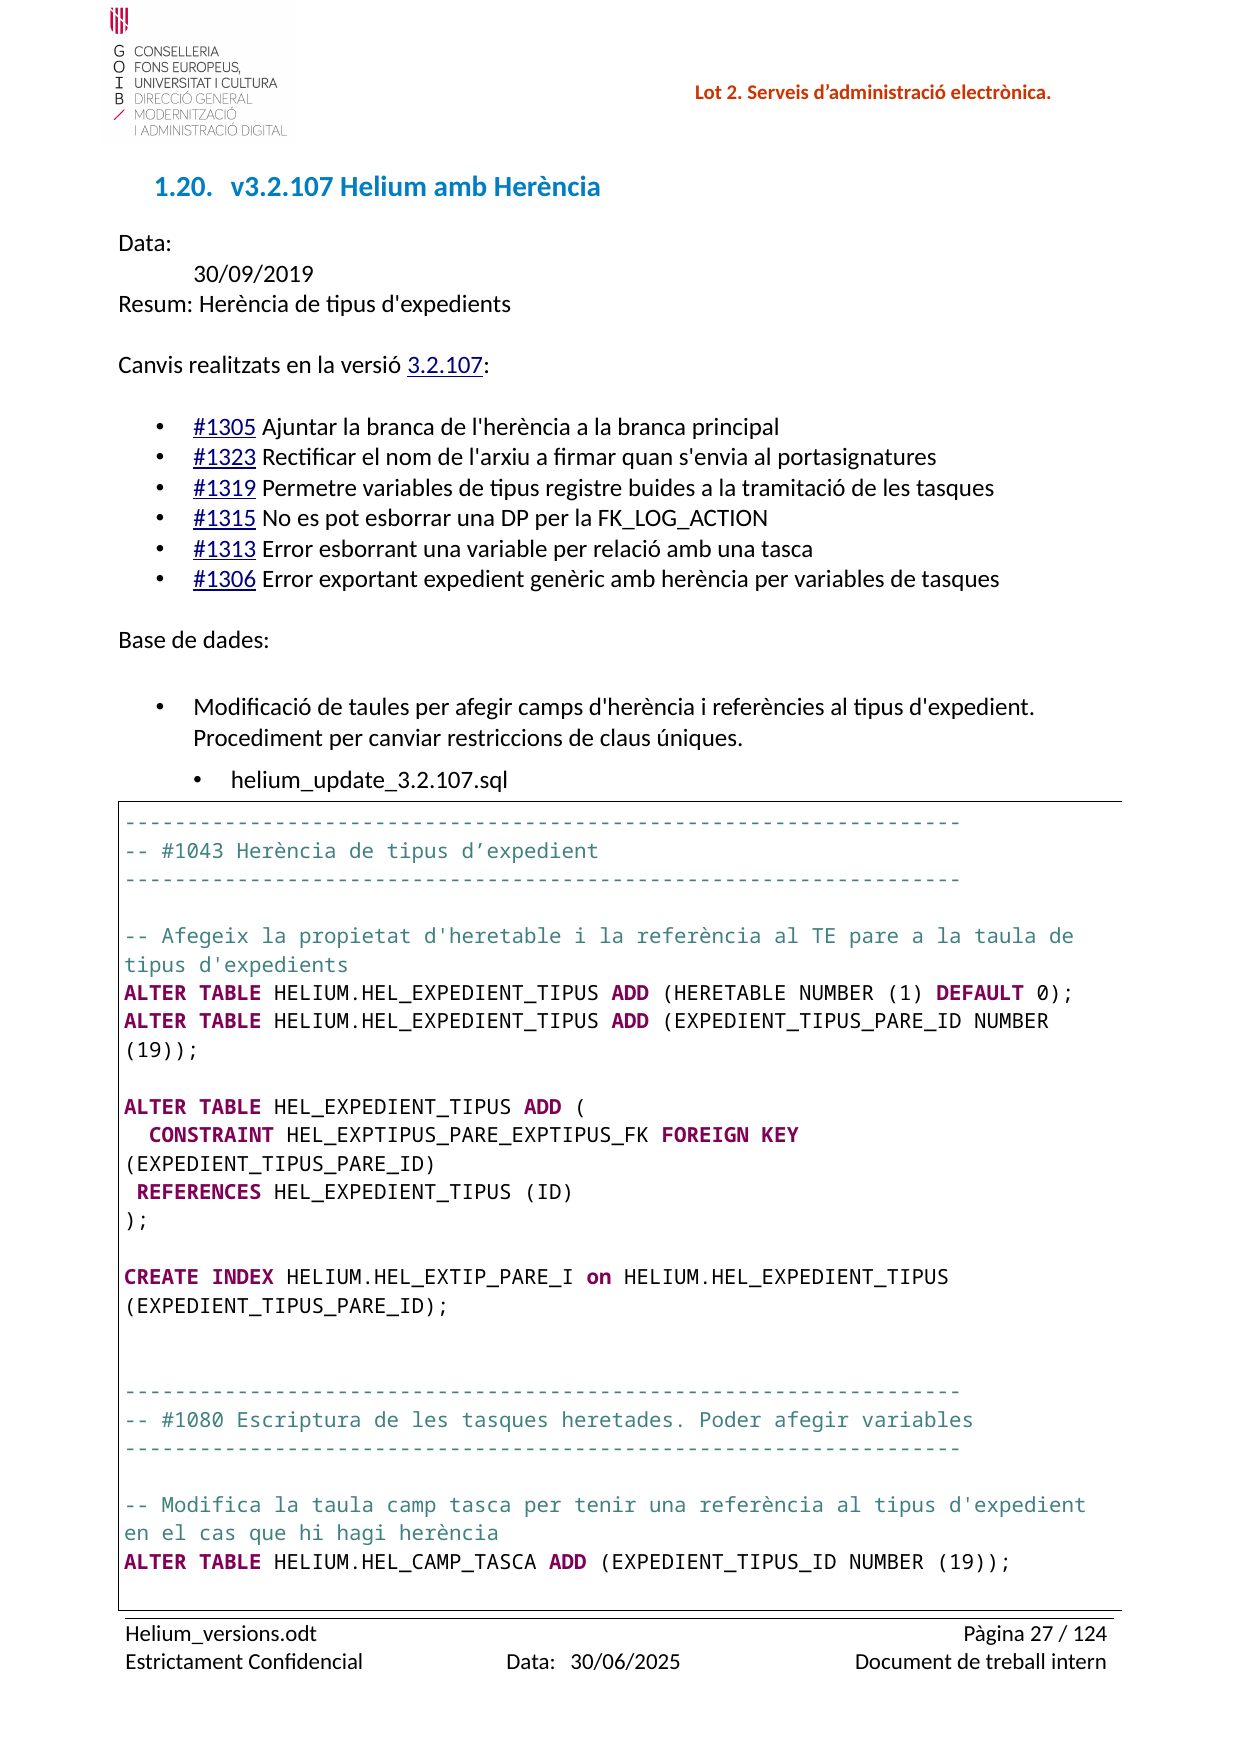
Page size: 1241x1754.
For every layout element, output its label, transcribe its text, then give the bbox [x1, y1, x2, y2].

list #1313 Error esborrant una variable per relació amb una tasca [156, 533, 1122, 563]
list #1315 No es pot esborrar una DP per la FK_LOG_ACTION [156, 502, 1122, 533]
text Data: [118, 228, 1122, 258]
picture [100, 0, 297, 144]
subtitle v3.2.107 Helium amb Herència [153, 168, 1122, 204]
text Base de dades: [118, 624, 1122, 655]
text Canvis realitzats en la versió 3.2.107: [118, 350, 1122, 380]
list #1305 Ajuntar la branca de l'herència a la branca principal [156, 411, 1122, 441]
list helium_update_3.2.107.sql [193, 764, 1122, 795]
text Resum: Herència de tipus d'expedients [118, 289, 1122, 319]
list Modificació de taules per afegir camps d'herència i referències al tipus d'expedient. Procediment per canviar restriccions de claus úniques. [156, 691, 1122, 752]
list #1306 Error exportant expedient genèric amb herència per variables de tasques [156, 563, 1122, 594]
list #1323 Rectificar el nom de l'arxiu a firmar quan s'envia al portasignatures [156, 441, 1122, 472]
list #1319 Permetre variables de tipus registre buides a la tramitació de les tasques [156, 472, 1122, 502]
table_header ------------------------------------------------------------------- -- #1043 Herència de tipus d’expedient ------------------------------------------------------------------- -- Afegeix la propietat d'heretable i la referència al TE pare a la taula de tipus d'expedients ALTER TABLE HELIUM.HEL_EXPEDIENT_TIPUS ADD (HERETABLE NUMBER (1) DEFAULT 0); ALTER TABLE HELIUM.HEL_EXPEDIENT_TIPUS ADD (EXPEDIENT_TIPUS_PARE_ID NUMBER (19)); ALTER TABLE HEL_EXPEDIENT_TIPUS ADD ( CONSTRAINT HEL_EXPTIPUS_PARE_EXPTIPUS_FK FOREIGN KEY (EXPEDIENT_TIPUS_PARE_ID) REFERENCES HEL_EXPEDIENT_TIPUS (ID) ); CREATE INDEX HELIUM.HEL_EXTIP_PARE_I on HELIUM.HEL_EXPEDIENT_TIPUS (EXPEDIENT_TIPUS_PARE_ID); ------------------------------------------------------------------- -- #1080 Escriptura de les tasques heretades. Poder afegir variables ------------------------------------------------------------------- -- Modifica la taula camp tasca per tenir una referència al tipus d'expedient en el cas que hi hagi herència ALTER TABLE HELIUM.HEL_CAMP_TASCA ADD (EXPEDIENT_TIPUS_ID NUMBER (19)); [119, 802, 1122, 1609]
text 30/09/2019 [118, 258, 1122, 289]
